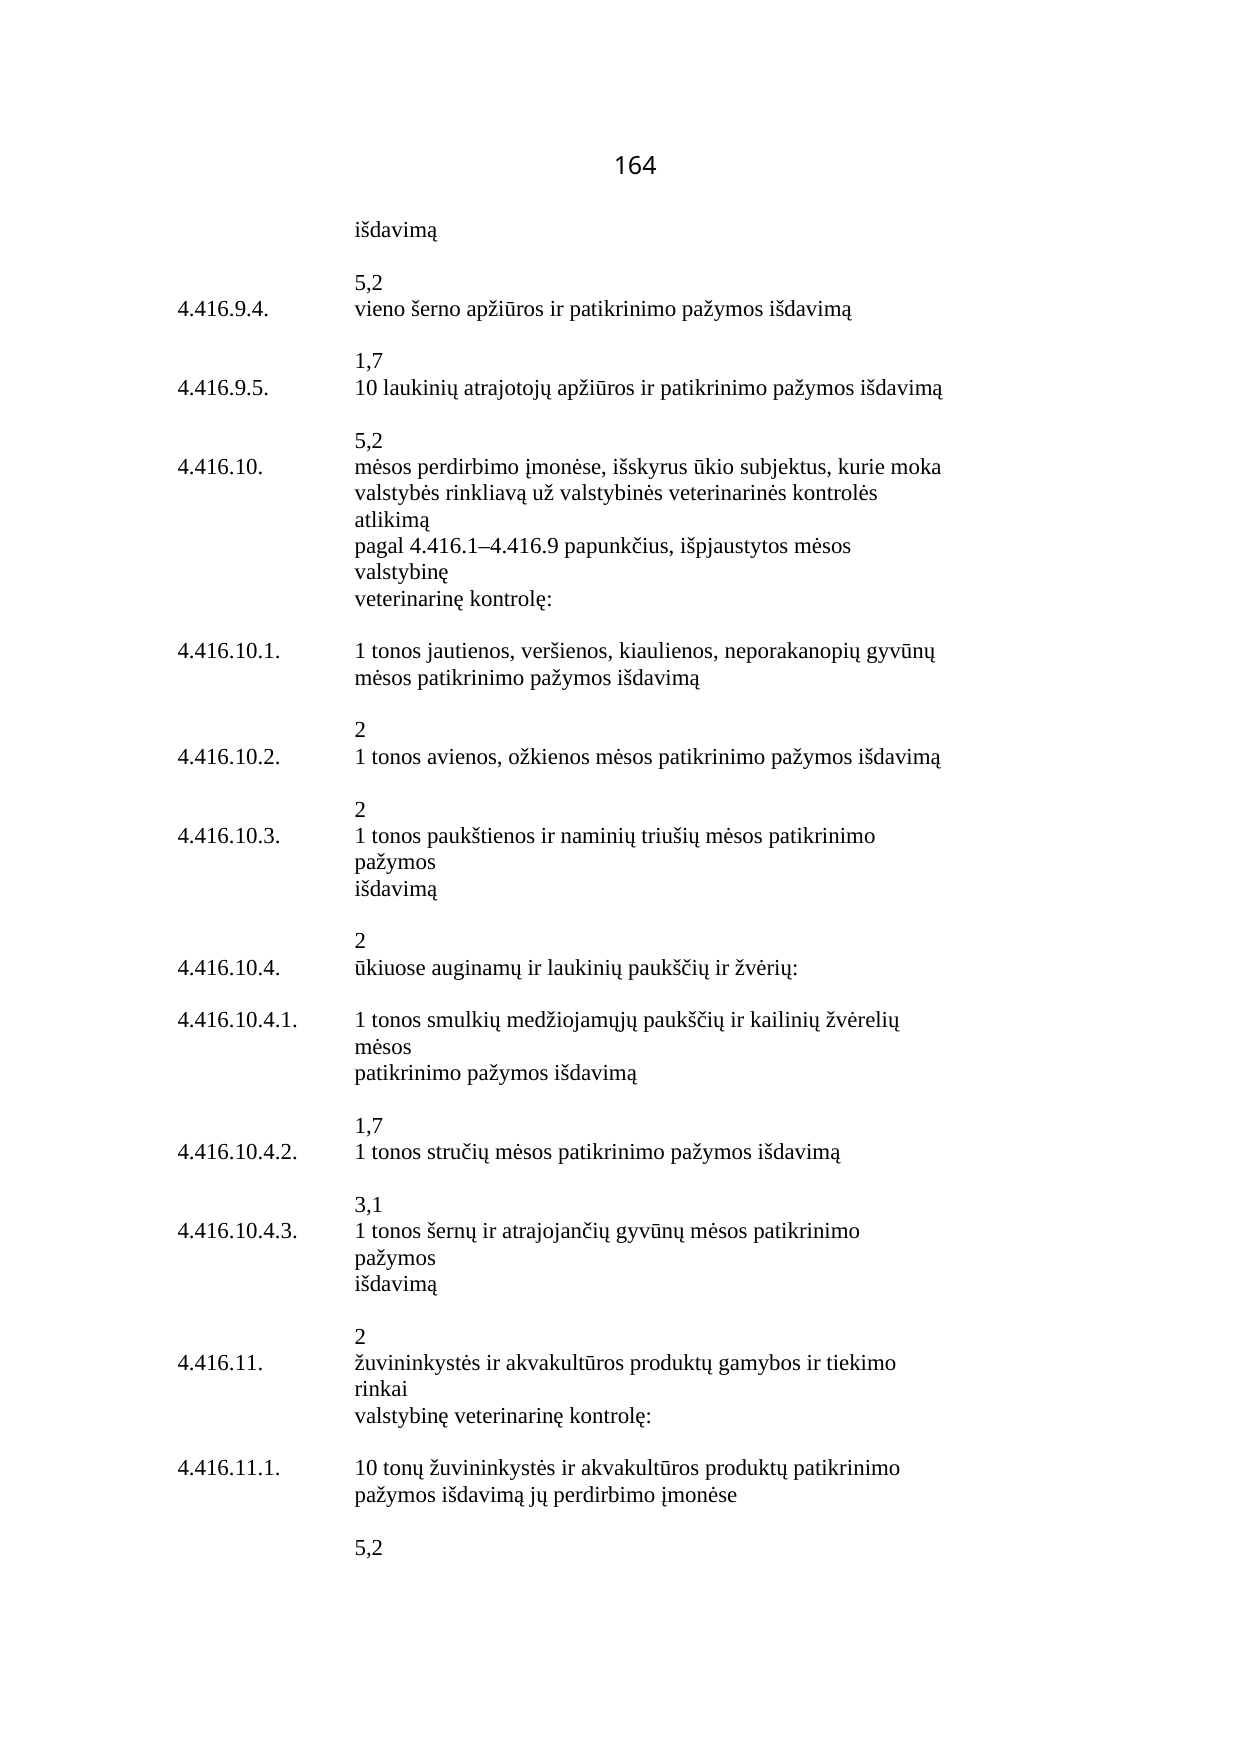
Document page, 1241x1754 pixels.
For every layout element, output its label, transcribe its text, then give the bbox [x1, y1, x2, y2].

text pagal 4.416.1–4.416.9 papunkčius, išpjaustytos mėsos valstybinę [354, 532, 945, 585]
text 4.416.10.4. ūkiuose auginamų ir laukinių paukščių ir žvėrių: [177, 954, 945, 1006]
text 4.416.11.1. 10 tonų žuvininkystės ir akvakultūros produktų patikrinimo [177, 1454, 945, 1481]
text 4.416.10.1. 1 tonos jautienos, veršienos, kiaulienos, neporakanopių gyvūnų [177, 637, 945, 664]
text išdavimą 2 [354, 875, 945, 954]
text išdavimą 2 [354, 1270, 945, 1349]
text pažymos išdavimą jų perdirbimo įmonėse 5,2 [354, 1481, 945, 1560]
text 4.416.10.4.3. 1 tonos šernų ir atrajojančių gyvūnų mėsos patikrinimo pažymos [177, 1217, 945, 1270]
text 4.416.11. žuvininkystės ir akvakultūros produktų gamybos ir tiekimo rinkai [177, 1349, 945, 1402]
text 4.416.10.4.1. 1 tonos smulkių medžiojamųjų paukščių ir kailinių žvėrelių mėsos [177, 1006, 945, 1059]
text valstybės rinkliavą už valstybinės veterinarinės kontrolės atlikimą [354, 479, 945, 532]
text mėsos patikrinimo pažymos išdavimą 2 [354, 664, 945, 743]
text 4.416.10. mėsos perdirbimo įmonėse, išskyrus ūkio subjektus, kurie moka [177, 453, 945, 479]
text valstybinę veterinarinę kontrolę: [354, 1402, 945, 1454]
text 4.416.10.2. 1 tonos avienos, ožkienos mėsos patikrinimo pažymos išdavimą 2 [177, 743, 945, 822]
text 4.416.10.4.2. 1 tonos stručių mėsos patikrinimo pažymos išdavimą 3,1 [177, 1138, 945, 1217]
text 4.416.10.3. 1 tonos paukštienos ir naminių triušių mėsos patikrinimo pažymos [177, 822, 945, 875]
text veterinarinę kontrolę: [354, 585, 945, 637]
text 4.416.9.5. 10 laukinių atrajotojų apžiūros ir patikrinimo pažymos išdavimą 5,2 [177, 374, 945, 453]
text 4.416.9.4. vieno šerno apžiūros ir patikrinimo pažymos išdavimą 1,7 [177, 295, 945, 374]
text patikrinimo pažymos išdavimą 1,7 [354, 1059, 945, 1138]
text išdavimą 5,2 [354, 216, 945, 295]
